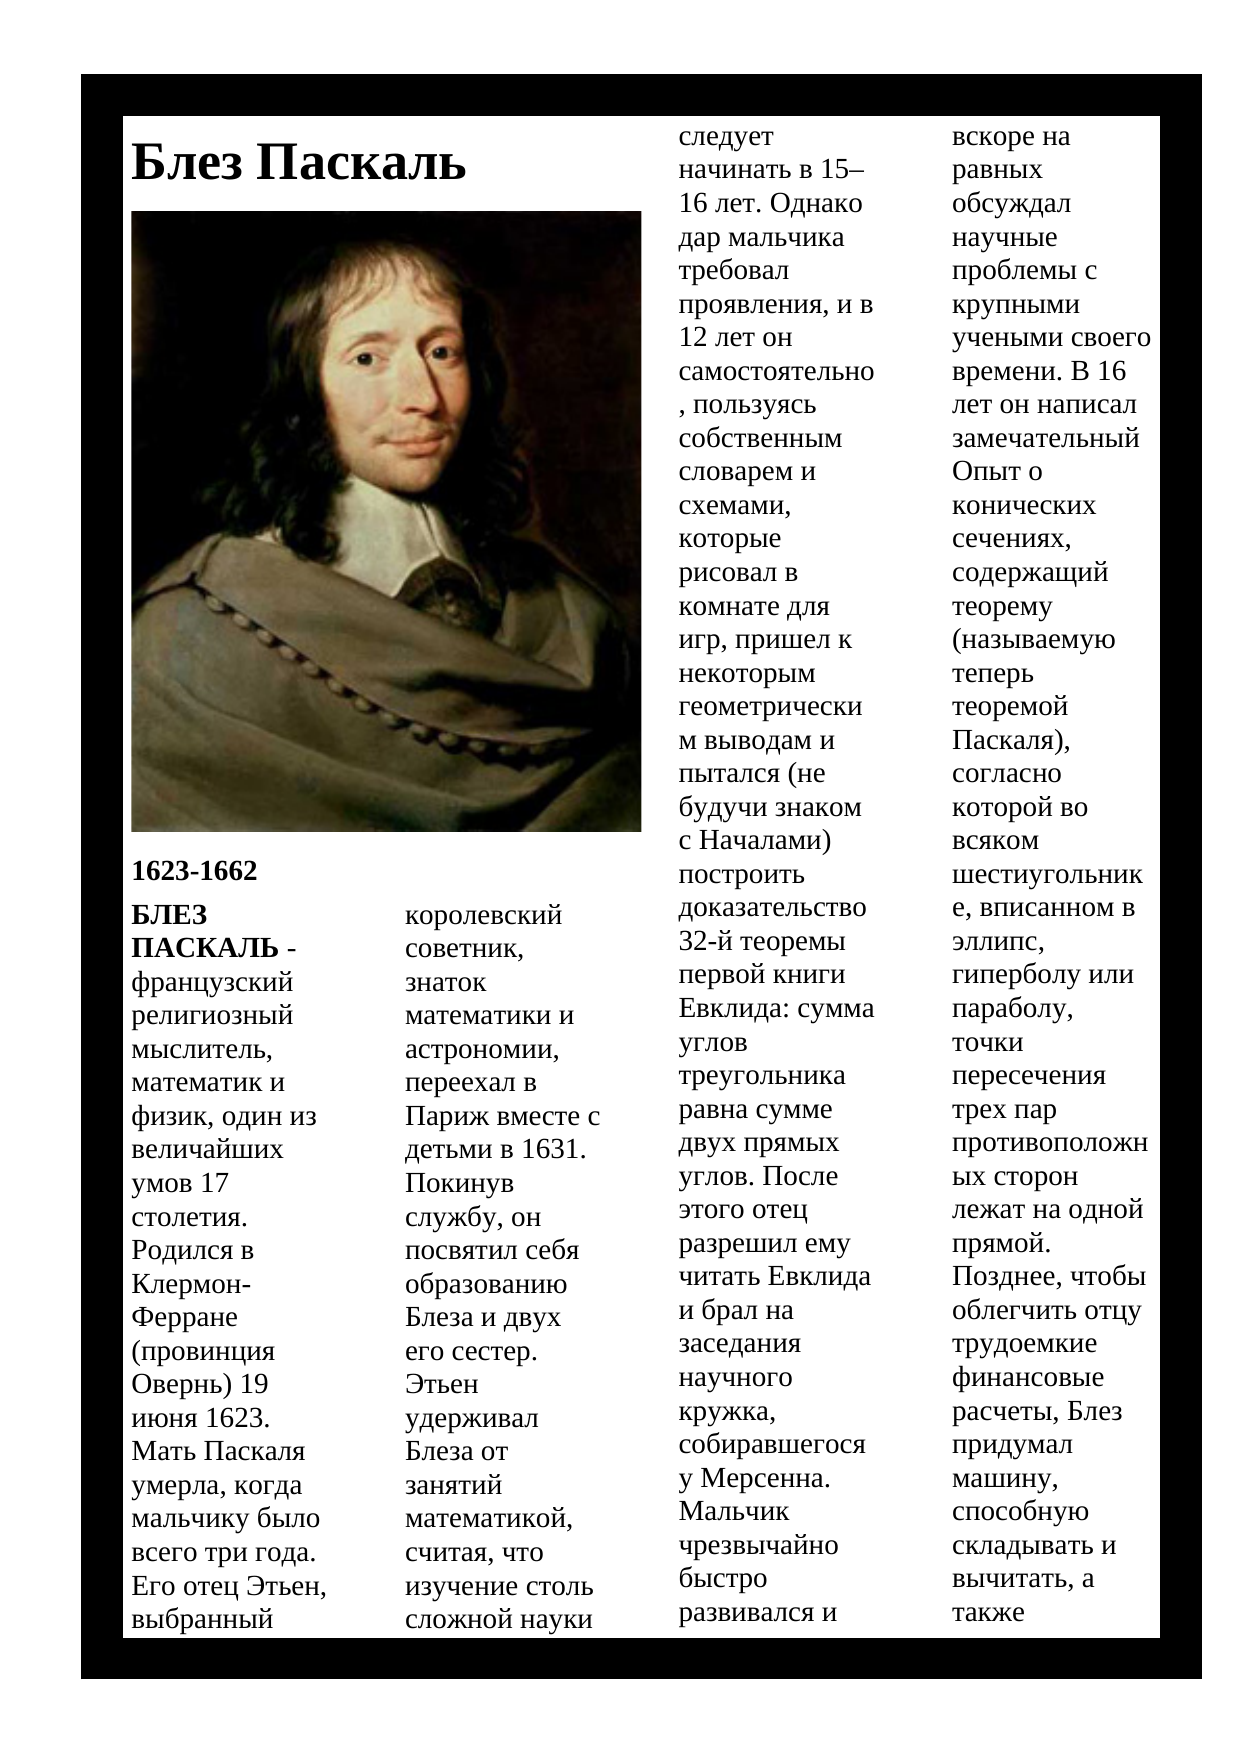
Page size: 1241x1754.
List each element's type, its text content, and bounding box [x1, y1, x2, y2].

subtitle вскоре на равных обсуждал научные проблемы с крупными учеными своего времени. В 16 лет он написал замечательный Опыт о конических сечениях, содержащий теорему (называемую теперь теоремой Паскаля), согласно которой во всяком шестиугольнике, вписанном в эллипс, гиперболу или параболу, точки пересечения трех пар противоположных сторон лежат на одной прямой. Позднее, чтобы облегчить отцу трудоемкие финансовые расчеты, Блез придумал машину, способную складывать и вычитать, а также [952, 118, 1152, 1627]
subtitle БЛЕЗ ПАСКАЛЬ - французский религиозный мыслитель, математик и физик, один из величайших умов 17 столетия. Родился в Клермон-Ферране (провинция Овернь) 19 июня 1623. Мать Паскаля умерла, когда мальчику было всего три года. Его отец Этьен, выбранный [131, 897, 331, 1635]
subtitle 1623-1662 [131, 853, 604, 886]
subtitle Блез Паскаль [131, 128, 604, 191]
subtitle королевский советник, знаток математики и астрономии, переехал в Париж вместе с детьми в 1631. Покинув службу, он посвятил себя образованию Блеза и двух его сестер. Этьен удерживал Блеза от занятий математикой, считая, что изучение столь сложной науки [405, 897, 604, 1635]
subtitle следует начинать в 15–16 лет. Однако дар мальчика требовал проявления, и в 12 лет он самостоятельно, пользуясь собственным словарем и схемами, которые рисовал в комнате для игр, пришел к некоторым геометрическим выводам и пытался (не будучи знаком с Началами) построить доказательство 32-й теоремы первой книги Евклида: сумма углов треугольника равна сумме двух прямых углов. После этого отец разрешил ему читать Евклида и брал на заседания научного кружка, собиравшегося у Мерсенна. Мальчик чрезвычайно быстро развивался и [678, 118, 878, 1627]
